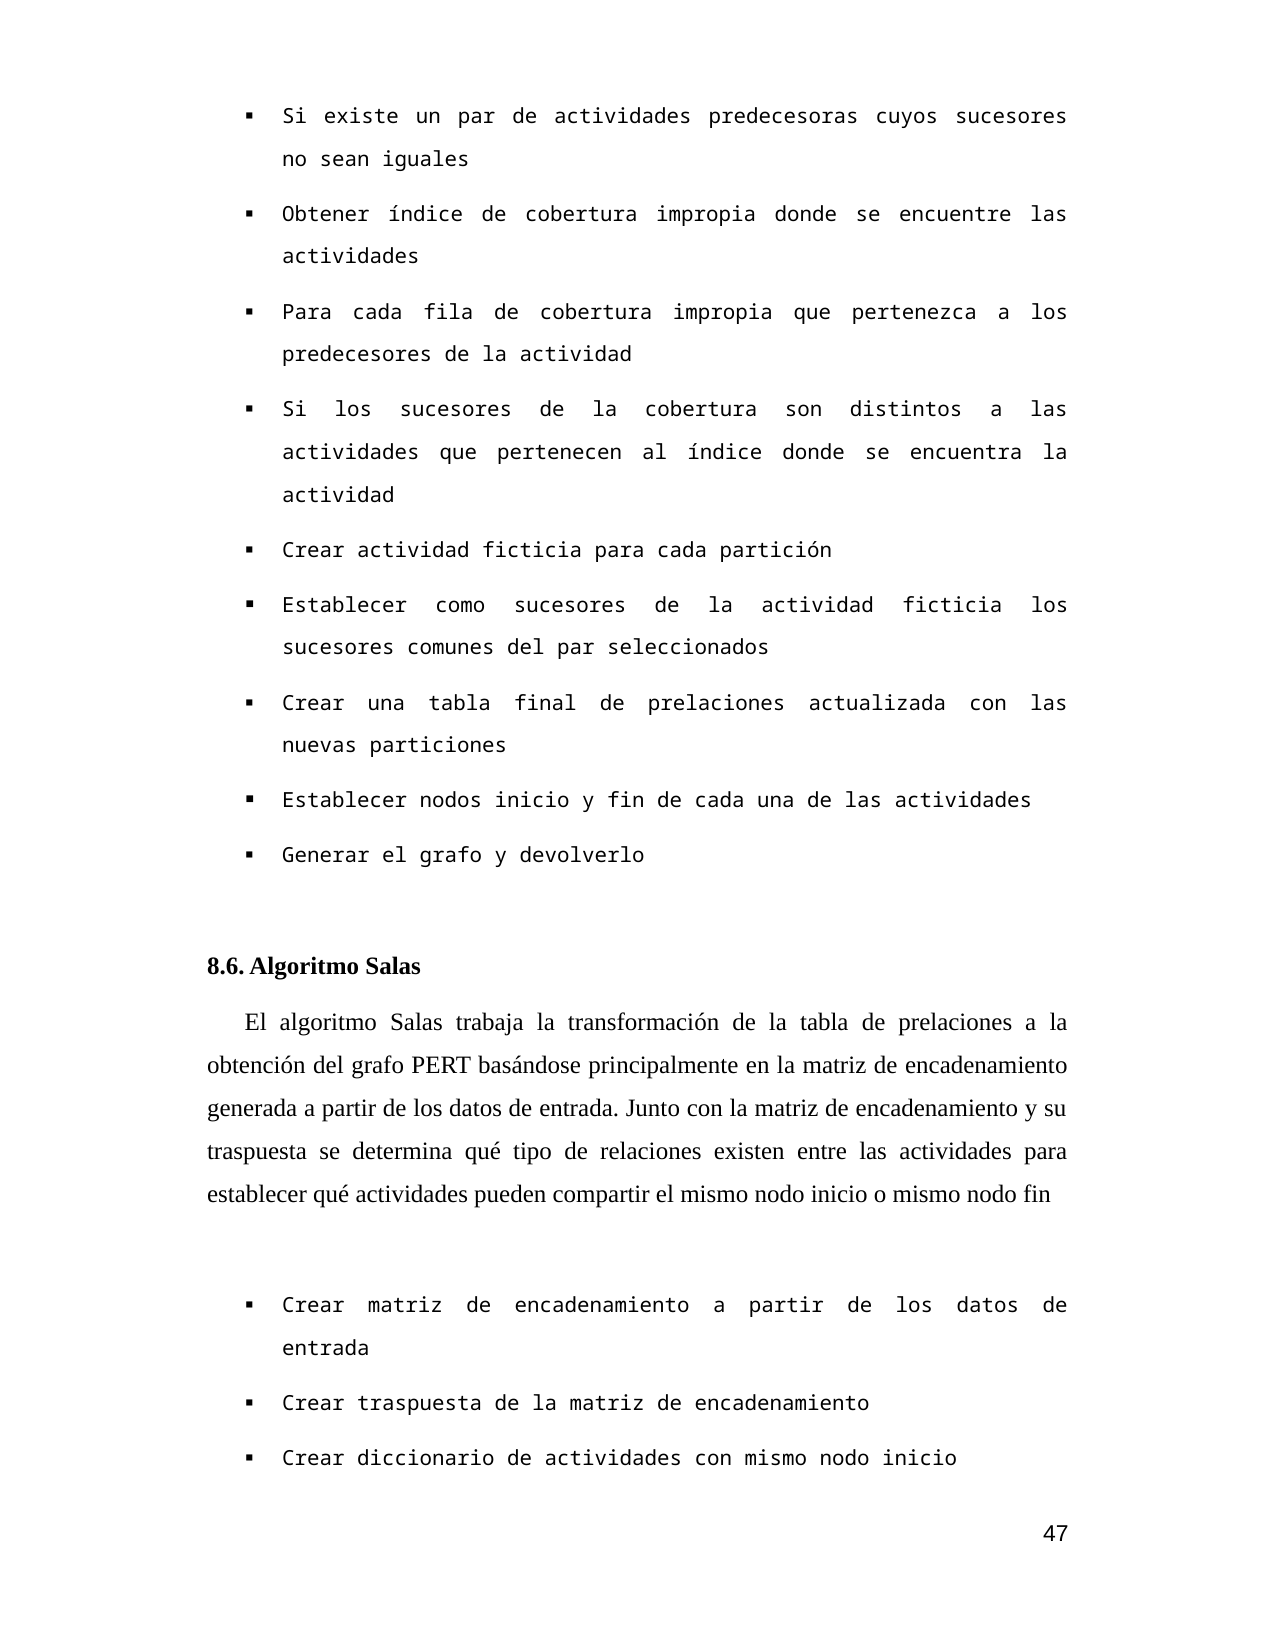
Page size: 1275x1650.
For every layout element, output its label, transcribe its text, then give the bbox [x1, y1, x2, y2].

text 8.6. Algoritmo Salas [207, 951, 1068, 980]
text El algoritmo Salas trabaja la transformación de la tabla de prelaciones a la obtención del grafo PERT basándose principalmente en la matriz de encadenamiento generada a partir de los datos de entrada. Junto con la matriz de encadenamiento y su traspuesta se determina qué tipo de relaciones existen entre las actividades para establecer qué actividades pueden compartir el mismo nodo inicio o mismo nodo fin [207, 1007, 1068, 1208]
list Crear una tabla final de prelaciones actualizada con las nuevas particiones [244, 688, 1068, 759]
list Crear matriz de encadenamiento a partir de los datos de entrada [244, 1291, 1068, 1362]
list Si existe un par de actividades predecesoras cuyos sucesores no sean iguales [244, 101, 1068, 172]
list Obtener índice de cobertura impropia donde se encuentre las actividades [244, 199, 1068, 270]
list Si los sucesores de la cobertura son distintos a las actividades que pertenecen al índice donde se encuentra la actividad [244, 394, 1068, 508]
list Establecer nodos inicio y fin de cada una de las actividades [244, 785, 1068, 814]
list Establecer como sucesores de la actividad ficticia los sucesores comunes del par seleccionados [244, 590, 1068, 661]
list Crear actividad ficticia para cada partición [244, 535, 1068, 563]
list Generar el grafo y devolverlo [244, 840, 1068, 869]
list Crear diccionario de actividades con mismo nodo inicio [244, 1443, 1068, 1472]
list Para cada fila de cobertura impropia que pertenezca a los predecesores de la actividad [244, 297, 1068, 368]
list Crear traspuesta de la matriz de encadenamiento [244, 1388, 1068, 1417]
